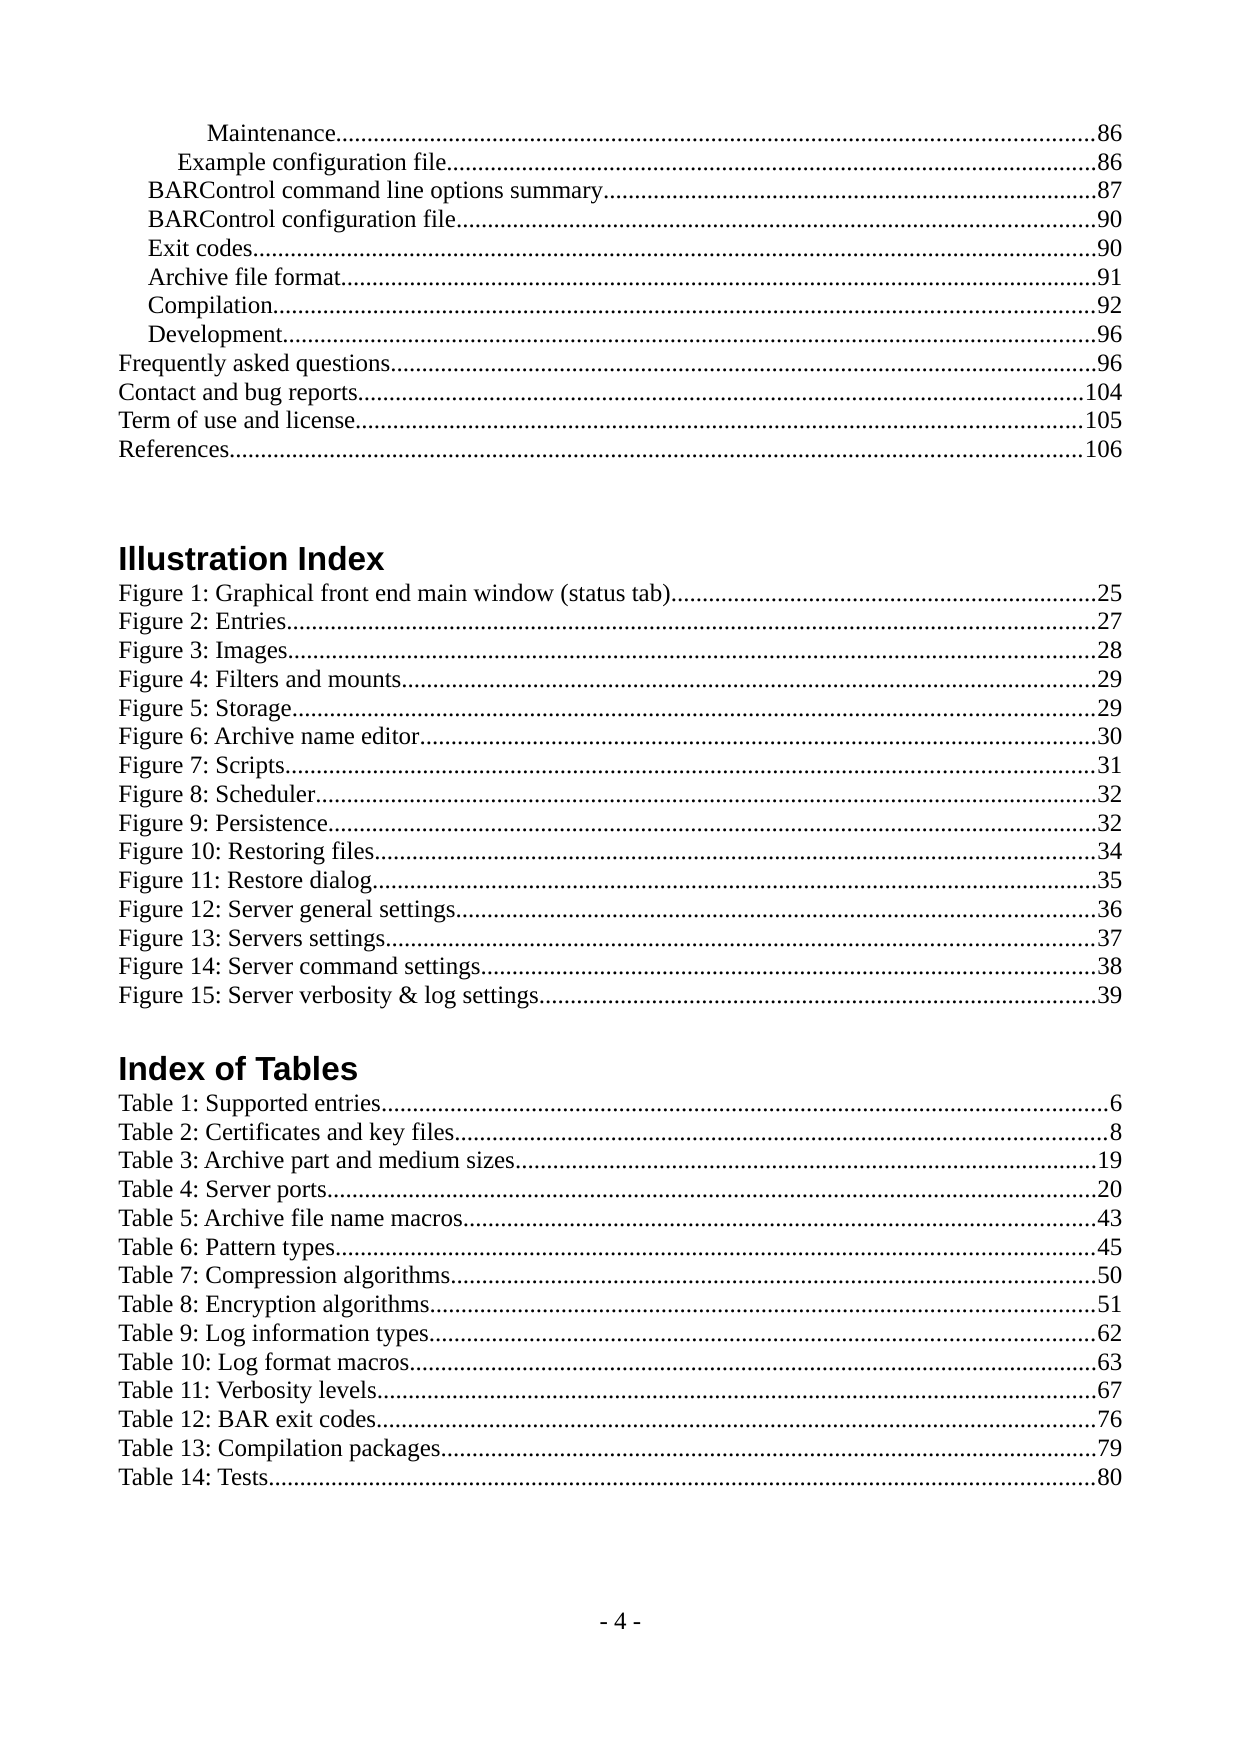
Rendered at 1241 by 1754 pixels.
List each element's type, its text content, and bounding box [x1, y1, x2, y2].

text Figure 4: Filters and mounts 29 [118, 664, 1122, 693]
text Frequently asked questions 96 [118, 348, 1122, 377]
text Figure 2: Entries 27 [118, 606, 1122, 635]
text Archive file format 91 [148, 262, 1122, 291]
text Maintenance 86 [207, 118, 1122, 147]
text Table 9: Log information types 62 [118, 1318, 1122, 1347]
text Table 13: Compilation packages 79 [118, 1433, 1122, 1462]
text References 106 [118, 434, 1122, 463]
text Table 10: Log format macros 63 [118, 1347, 1122, 1375]
text Figure 14: Server command settings 38 [118, 951, 1122, 980]
text Table 4: Server ports 20 [118, 1174, 1122, 1203]
text Figure 5: Storage 29 [118, 693, 1122, 721]
text Figure 12: Server general settings 36 [118, 894, 1122, 923]
text Development 96 [148, 319, 1122, 348]
text Figure 6: Archive name editor 30 [118, 721, 1122, 750]
text Contact and bug reports 104 [118, 377, 1122, 406]
subtitle Illustration Index [118, 539, 1122, 578]
text Table 6: Pattern types 45 [118, 1232, 1122, 1260]
text Table 12: BAR exit codes 76 [118, 1404, 1122, 1433]
text Table 11: Verbosity levels 67 [118, 1375, 1122, 1404]
text Figure 7: Scripts 31 [118, 750, 1122, 779]
text Table 5: Archive file name macros 43 [118, 1203, 1122, 1232]
text Table 8: Encryption algorithms 51 [118, 1289, 1122, 1318]
text Compilation 92 [148, 291, 1122, 319]
text Figure 8: Scheduler 32 [118, 779, 1122, 808]
text Figure 1: Graphical front end main window (status tab) 25 [118, 578, 1122, 606]
text Term of use and license 105 [118, 406, 1122, 434]
text Exit codes 90 [148, 233, 1122, 262]
text Table 3: Archive part and medium sizes 19 [118, 1145, 1122, 1174]
text Figure 9: Persistence 32 [118, 808, 1122, 836]
text Example configuration file 86 [177, 147, 1122, 176]
text Figure 15: Server verbosity & log settings 39 [118, 980, 1122, 1009]
text Table 14: Tests 80 [118, 1462, 1122, 1490]
text Table 1: Supported entries 6 [118, 1088, 1122, 1117]
text Table 2: Certificates and key files 8 [118, 1117, 1122, 1145]
text Table 7: Compression algorithms 50 [118, 1260, 1122, 1289]
subtitle Index of Tables [118, 1049, 1122, 1088]
text BARControl command line options summary 87 [148, 176, 1122, 204]
text Figure 3: Images 28 [118, 635, 1122, 664]
text Figure 11: Restore dialog 35 [118, 865, 1122, 894]
text Figure 10: Restoring files 34 [118, 836, 1122, 865]
text Figure 13: Servers settings 37 [118, 923, 1122, 951]
text BARControl configuration file 90 [148, 204, 1122, 233]
